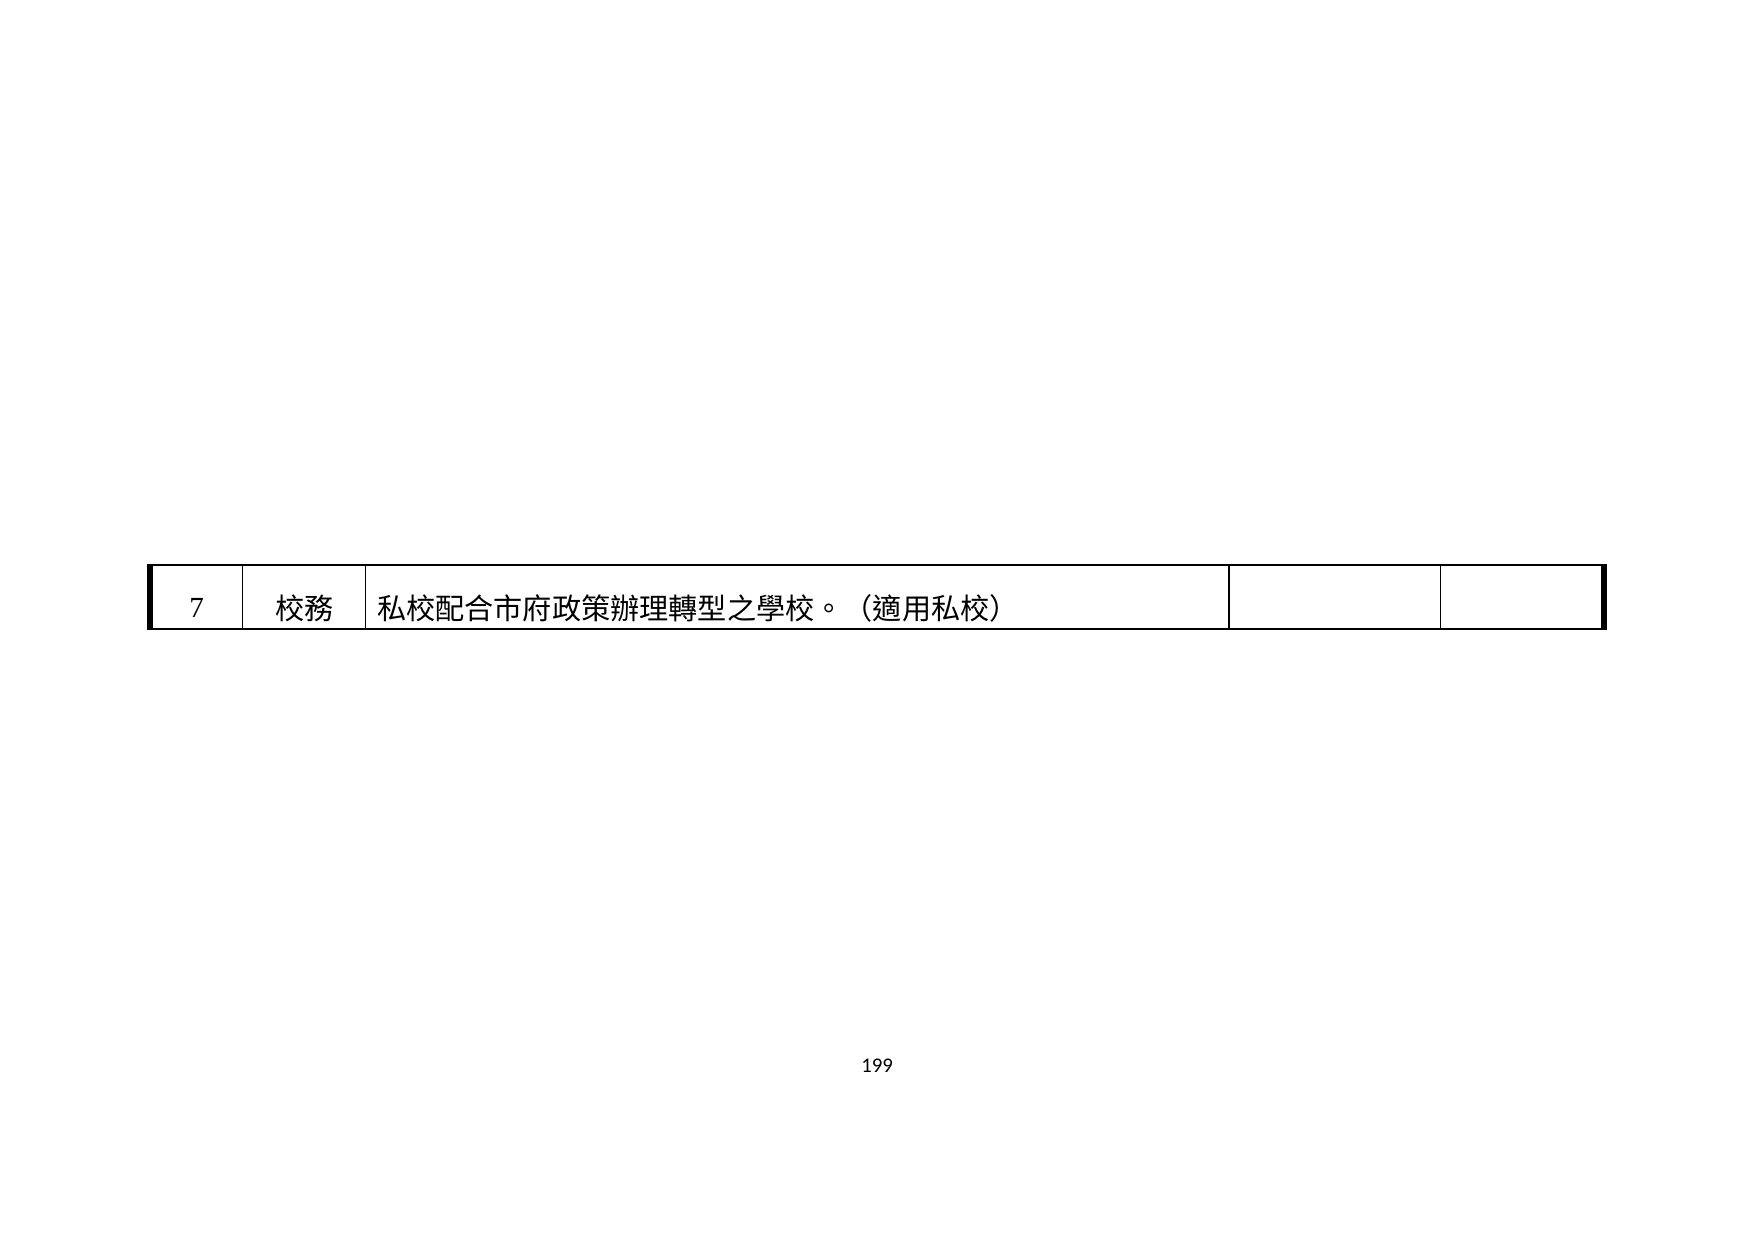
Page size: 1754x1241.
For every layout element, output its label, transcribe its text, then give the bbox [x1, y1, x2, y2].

table_cell 私校配合市府政策辦理轉型之學校。（適用私校） [366, 566, 1228, 628]
table_cell [1441, 566, 1601, 628]
table_cell 校務 [243, 566, 365, 628]
table_cell 7 [153, 566, 242, 628]
table_cell [1230, 566, 1440, 628]
